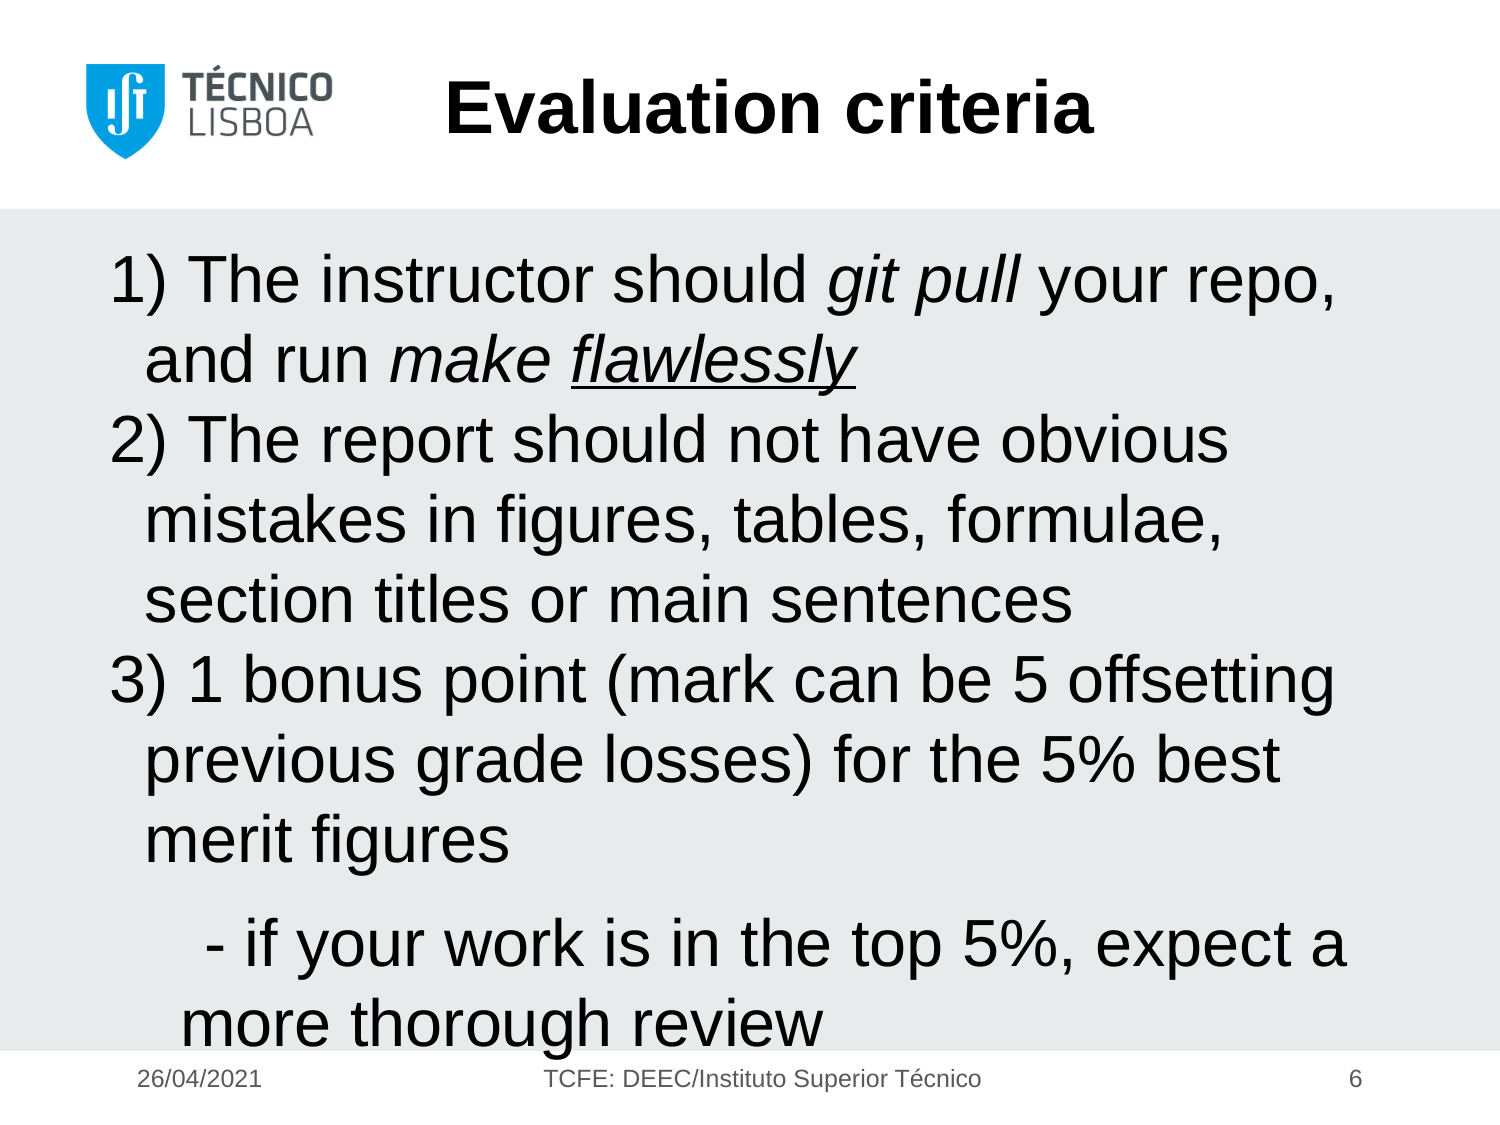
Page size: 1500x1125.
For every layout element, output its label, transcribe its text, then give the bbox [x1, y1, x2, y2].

list The instructor should git pull your repo, and run make flawlessly The report should not have obvious mistakes in figures, tables, formulae, section titles or main sentences 1 bonus point (mark can be 5 offsetting previous grade losses) for the 5% best merit figures - if your work is in the top 5%, expect a more thorough review [94, 227, 1455, 1072]
title Evaluation criteria [430, 32, 1461, 176]
picture [0, 0, 1500, 1125]
